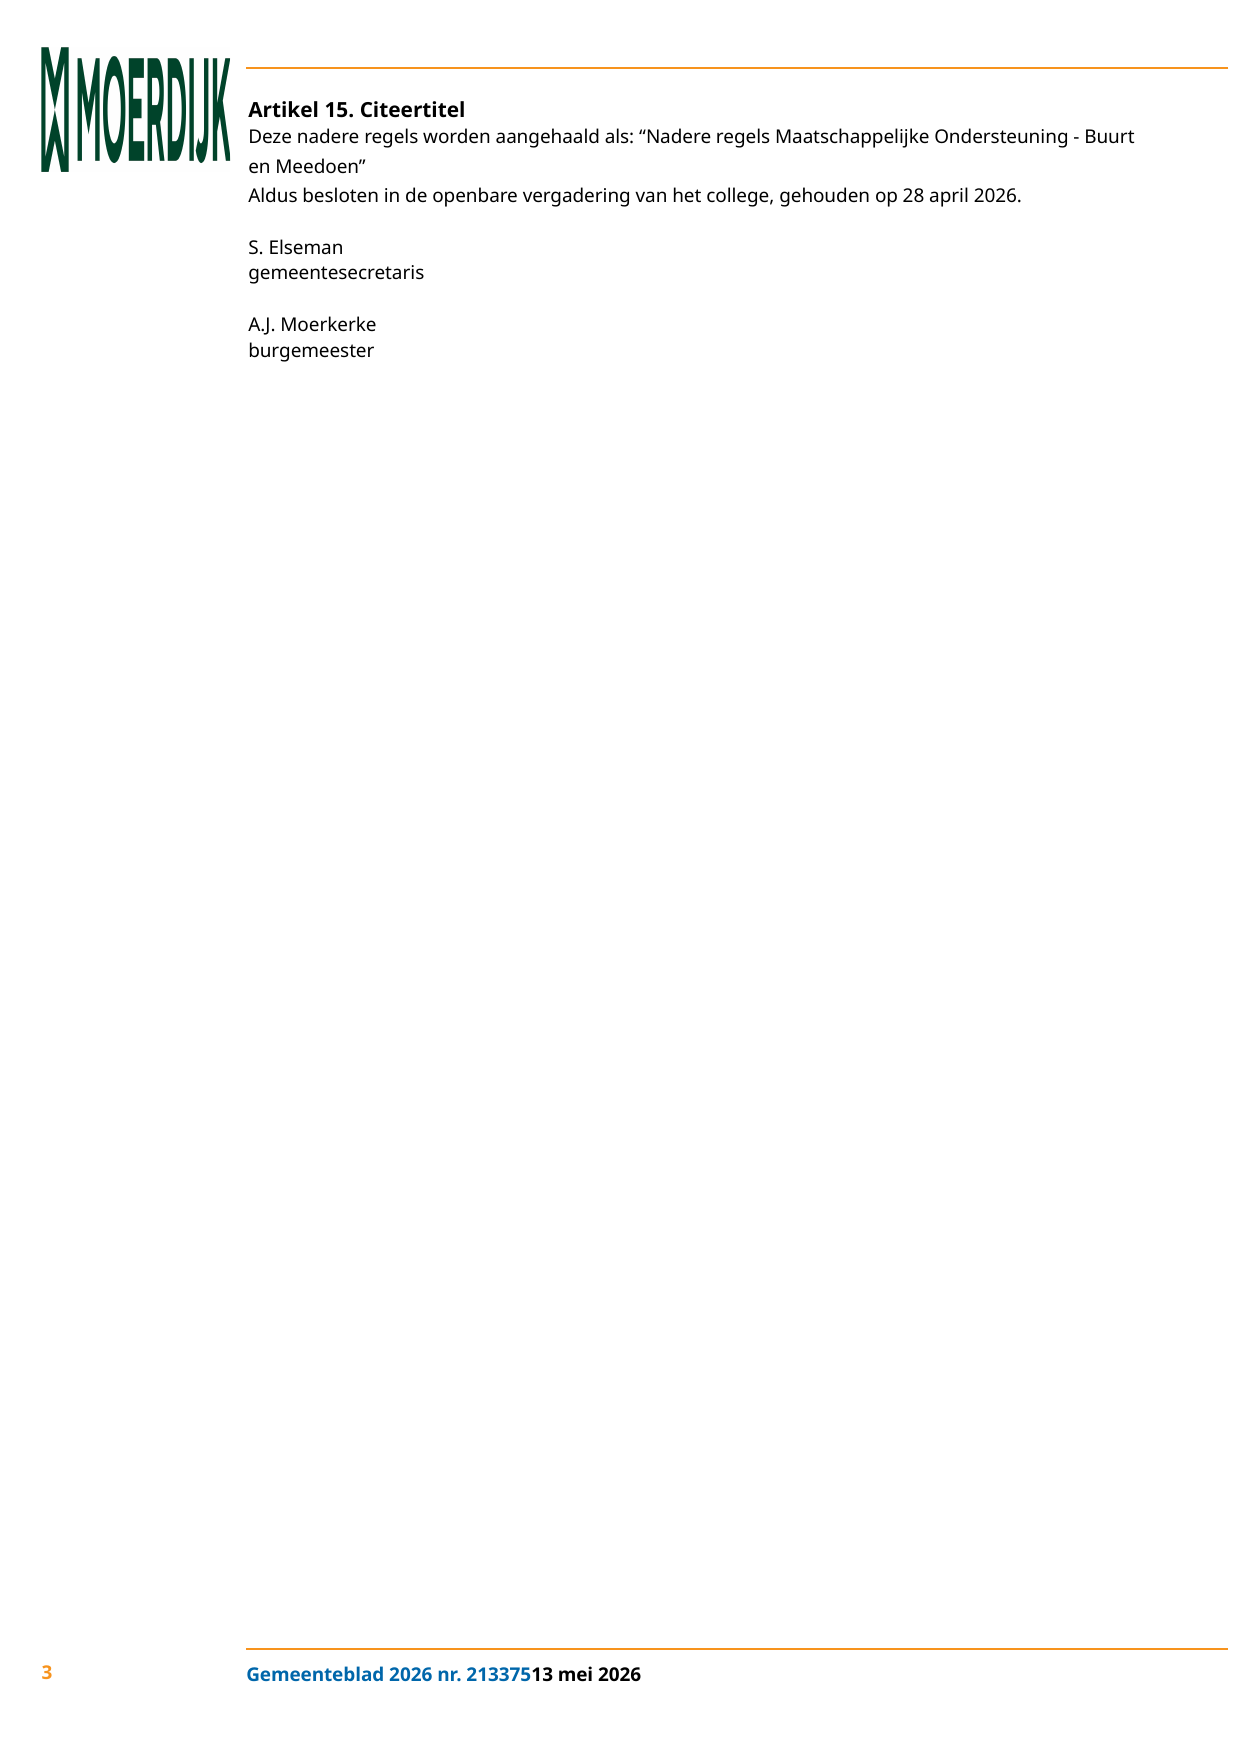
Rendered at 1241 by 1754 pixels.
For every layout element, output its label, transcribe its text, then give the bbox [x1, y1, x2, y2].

text A.J. Moerkerke [248, 311, 1152, 337]
text Artikel 15. Citeertitel [248, 95, 1152, 123]
text S. Elseman [248, 234, 1152, 259]
text burgemeester [248, 337, 1152, 362]
text Aldus besloten in de openbare vergadering van het college, gehouden op 28 april 2026. [248, 182, 1152, 208]
picture [41, 47, 231, 172]
text gemeentesecretaris [248, 259, 1152, 285]
text Deze nadere regels worden aangehaald als: “Nadere regels Maatschappelijke Ondersteuning - Buurt en Meedoen” [248, 123, 1152, 178]
